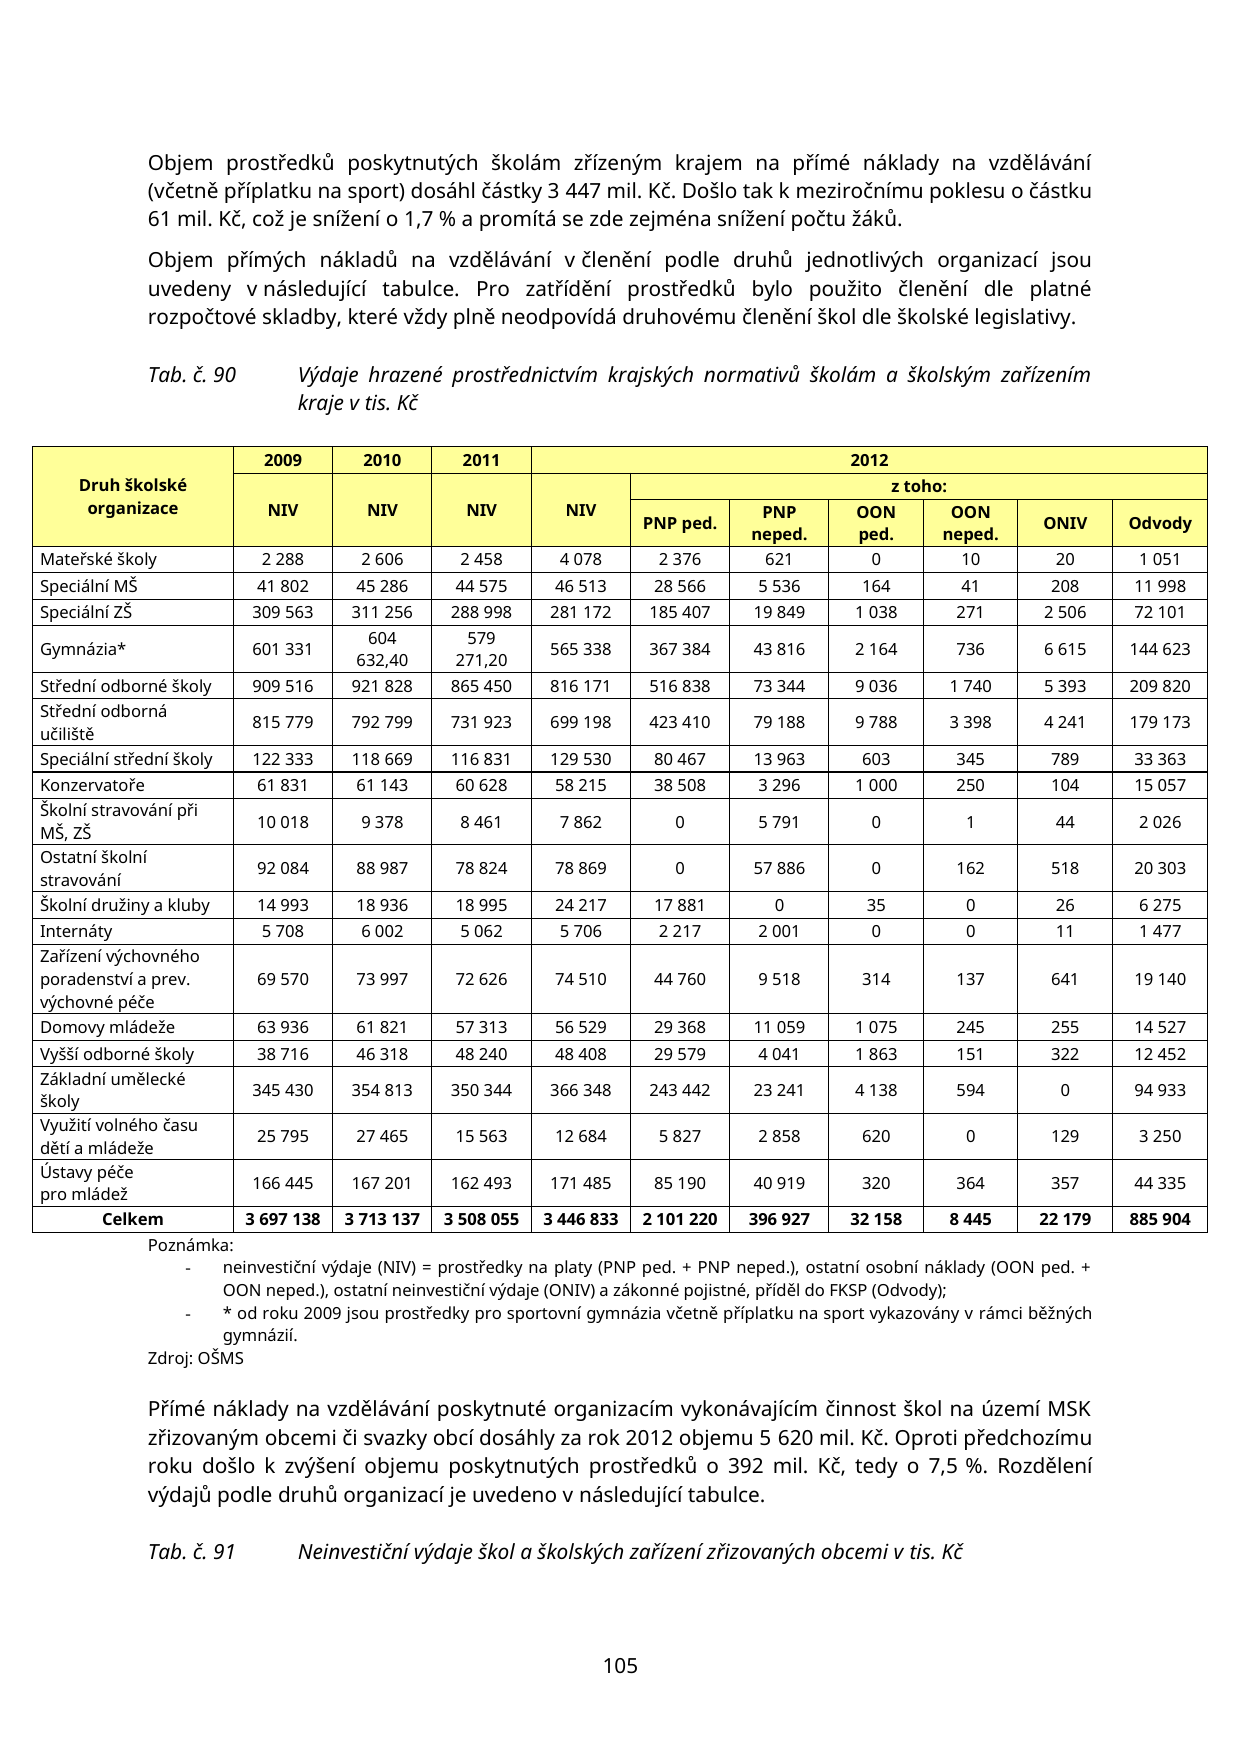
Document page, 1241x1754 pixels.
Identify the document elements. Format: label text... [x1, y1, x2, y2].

table_cell Speciální střední školy [33, 746, 233, 771]
table_cell 2 288 [234, 547, 332, 572]
table_cell 314 [829, 945, 923, 1013]
table_cell 271 [924, 600, 1017, 625]
table_cell 48 408 [532, 1041, 630, 1066]
table_cell 345 430 [234, 1067, 332, 1113]
table_cell 5 827 [631, 1114, 729, 1159]
table_cell 208 [1018, 573, 1112, 599]
table_cell 885 904 [1113, 1207, 1207, 1232]
table_cell 1 038 [829, 600, 923, 625]
table_cell 27 465 [333, 1114, 431, 1159]
table_cell 792 799 [333, 699, 431, 745]
table_cell 58 215 [532, 773, 630, 798]
table_cell Domovy mládeže [33, 1014, 233, 1040]
table_cell 1 051 [1113, 547, 1207, 572]
table_cell 40 919 [730, 1160, 828, 1206]
table_cell 14 527 [1113, 1014, 1207, 1040]
table_cell 79 188 [730, 699, 828, 745]
table_cell 789 [1018, 746, 1112, 771]
table_cell 129 [1018, 1114, 1112, 1159]
table_cell 0 [730, 892, 828, 917]
table_cell 46 318 [333, 1041, 431, 1066]
table_cell 8 461 [432, 799, 531, 844]
table_cell 209 820 [1113, 673, 1207, 698]
table_cell 0 [829, 919, 923, 944]
table_header 2011 [432, 447, 531, 473]
table_cell 122 333 [234, 746, 332, 771]
table_cell 14 993 [234, 892, 332, 917]
table_cell 5 393 [1018, 673, 1112, 698]
list neinvestiční výdaje (NIV) = prostředky na platy (PNP ped. + PNP neped.), ostatní osobní náklady (OON ped. + OON neped.), ostatní neinvestiční výdaje (ONIV) a zákonné pojistné, příděl do FKSP (Odvody); [185, 1256, 1092, 1301]
table_cell 35 [829, 892, 923, 917]
table_cell Ústavy péče pro mládež [33, 1160, 233, 1206]
table_cell 116 831 [432, 746, 531, 771]
table_cell 3 250 [1113, 1114, 1207, 1159]
table_cell 12 452 [1113, 1041, 1207, 1066]
table_cell z toho: [631, 474, 1207, 499]
table_cell 94 933 [1113, 1067, 1207, 1113]
table_cell 61 143 [333, 773, 431, 798]
table_cell 18 995 [432, 892, 531, 917]
table_cell 3 713 137 [333, 1207, 431, 1232]
table_cell 104 [1018, 773, 1112, 798]
table_cell 11 059 [730, 1014, 828, 1040]
table_cell 2 026 [1113, 799, 1207, 844]
table_cell Celkem [33, 1207, 233, 1232]
table_cell 518 [1018, 845, 1112, 891]
table_cell 10 018 [234, 799, 332, 844]
table_cell 85 190 [631, 1160, 729, 1206]
table_cell 78 869 [532, 845, 630, 891]
table_cell 921 828 [333, 673, 431, 698]
table_cell 245 [924, 1014, 1017, 1040]
list * od roku 2009 jsou prostředky pro sportovní gymnázia včetně příplatku na sport vykazovány v rámci běžných gymnázií. [185, 1301, 1092, 1347]
table_cell 162 493 [432, 1160, 531, 1206]
table_cell 0 [631, 845, 729, 891]
table_cell 9 036 [829, 673, 923, 698]
table_cell Speciální ZŠ [33, 600, 233, 625]
table_cell 9 378 [333, 799, 431, 844]
table_cell Internáty [33, 919, 233, 944]
table_cell 15 563 [432, 1114, 531, 1159]
table_cell 73 344 [730, 673, 828, 698]
table_header 2010 [333, 447, 431, 473]
table_cell 44 335 [1113, 1160, 1207, 1206]
table_cell 0 [924, 1114, 1017, 1159]
table_cell 621 [730, 547, 828, 572]
table_cell Odvody [1113, 500, 1207, 546]
table_cell 565 338 [532, 626, 630, 672]
table_cell 579 271,20 [432, 626, 531, 672]
table_cell Mateřské školy [33, 547, 233, 572]
text Poznámka: [148, 1233, 1092, 1256]
table_cell 2 164 [829, 626, 923, 672]
table_cell 167 201 [333, 1160, 431, 1206]
table_cell 29 579 [631, 1041, 729, 1066]
table_cell 288 998 [432, 600, 531, 625]
table_cell 17 881 [631, 892, 729, 917]
table_cell 118 669 [333, 746, 431, 771]
table_cell 601 331 [234, 626, 332, 672]
table_cell 23 241 [730, 1067, 828, 1113]
table_cell 72 626 [432, 945, 531, 1013]
table_cell 19 849 [730, 600, 828, 625]
table_cell 78 824 [432, 845, 531, 891]
table_cell 7 862 [532, 799, 630, 844]
table_header 2009 [234, 447, 332, 473]
table_cell Ostatní školní stravování [33, 845, 233, 891]
table_cell 736 [924, 626, 1017, 672]
table_cell 63 936 [234, 1014, 332, 1040]
table_cell 1 [924, 799, 1017, 844]
table_cell Konzervatoře [33, 773, 233, 798]
table_cell 354 813 [333, 1067, 431, 1113]
table_cell Využití volného času dětí a mládeže [33, 1114, 233, 1159]
table_cell 61 831 [234, 773, 332, 798]
table_cell 179 173 [1113, 699, 1207, 745]
table_cell 45 286 [333, 573, 431, 599]
table_cell 46 513 [532, 573, 630, 599]
table_cell OON ped. [829, 500, 923, 546]
table_cell 41 802 [234, 573, 332, 599]
table_cell 0 [924, 892, 1017, 917]
table_cell Základní umělecké školy [33, 1067, 233, 1113]
table_cell Zařízení výchovného poradenství a prev. výchovné péče [33, 945, 233, 1013]
table_cell 423 410 [631, 699, 729, 745]
table_cell 9 788 [829, 699, 923, 745]
table_cell 44 760 [631, 945, 729, 1013]
table_cell 364 [924, 1160, 1017, 1206]
table_cell 28 566 [631, 573, 729, 599]
table_cell 357 [1018, 1160, 1112, 1206]
table_cell 2 458 [432, 547, 531, 572]
table_cell 2 858 [730, 1114, 828, 1159]
text Objem přímých nákladů na vzdělávání v členění podle druhů jednotlivých organizací jsou uvedeny v následující tabulce. Pro zatřídění prostředků bylo použito členění dle platné rozpočtové skladby, které vždy plně neodpovídá druhovému členění škol dle školské legislativy. [148, 246, 1092, 331]
table_cell 92 084 [234, 845, 332, 891]
table_cell 38 508 [631, 773, 729, 798]
table_cell Speciální MŠ [33, 573, 233, 599]
table_cell 366 348 [532, 1067, 630, 1113]
table_cell 69 570 [234, 945, 332, 1013]
list Výdaje hrazené prostřednictvím krajských normativů školám a školským zařízením kraje v tis. Kč [148, 360, 1092, 417]
table_cell 0 [829, 799, 923, 844]
table_cell 2 001 [730, 919, 828, 944]
table_cell 185 407 [631, 600, 729, 625]
table_cell 80 467 [631, 746, 729, 771]
table_cell Střední odborná učiliště [33, 699, 233, 745]
table_cell 9 518 [730, 945, 828, 1013]
table_cell 603 [829, 746, 923, 771]
table_cell 162 [924, 845, 1017, 891]
table_cell 2 606 [333, 547, 431, 572]
table_cell 57 313 [432, 1014, 531, 1040]
table_cell 0 [924, 919, 1017, 944]
table_cell 243 442 [631, 1067, 729, 1113]
table_cell 20 [1018, 547, 1112, 572]
table_cell 3 697 138 [234, 1207, 332, 1232]
table_cell 60 628 [432, 773, 531, 798]
table_cell Vyšší odborné školy [33, 1041, 233, 1066]
table_cell 44 575 [432, 573, 531, 599]
table_cell 345 [924, 746, 1017, 771]
table_cell Gymnázia* [33, 626, 233, 672]
table_cell 604 632,40 [333, 626, 431, 672]
table_cell 56 529 [532, 1014, 630, 1040]
table_cell 137 [924, 945, 1017, 1013]
table_cell 4 241 [1018, 699, 1112, 745]
table_cell 3 446 833 [532, 1207, 630, 1232]
table_cell 88 987 [333, 845, 431, 891]
table_cell 4 078 [532, 547, 630, 572]
table_cell 350 344 [432, 1067, 531, 1113]
table_cell 41 [924, 573, 1017, 599]
table_cell 2 376 [631, 547, 729, 572]
table_cell 641 [1018, 945, 1112, 1013]
table_cell 594 [924, 1067, 1017, 1113]
table_cell 4 041 [730, 1041, 828, 1066]
table_cell 73 997 [333, 945, 431, 1013]
table_cell 5 791 [730, 799, 828, 844]
table_cell 72 101 [1113, 600, 1207, 625]
table_cell PNP ped. [631, 500, 729, 546]
table_cell 320 [829, 1160, 923, 1206]
table_cell NIV [532, 474, 630, 546]
table_cell 516 838 [631, 673, 729, 698]
table_cell 4 138 [829, 1067, 923, 1113]
table_cell 865 450 [432, 673, 531, 698]
table_cell 5 062 [432, 919, 531, 944]
table_cell 22 179 [1018, 1207, 1112, 1232]
table_cell Školní stravování při MŠ, ZŠ [33, 799, 233, 844]
table_cell 311 256 [333, 600, 431, 625]
table_cell 29 368 [631, 1014, 729, 1040]
table_cell 166 445 [234, 1160, 332, 1206]
table_cell 731 923 [432, 699, 531, 745]
table_cell 815 779 [234, 699, 332, 745]
table_cell 255 [1018, 1014, 1112, 1040]
table_cell 13 963 [730, 746, 828, 771]
table_cell 20 303 [1113, 845, 1207, 891]
table_cell 396 927 [730, 1207, 828, 1232]
table_cell 0 [829, 547, 923, 572]
table_cell PNP neped. [730, 500, 828, 546]
table_cell 1 740 [924, 673, 1017, 698]
table_cell 3 508 055 [432, 1207, 531, 1232]
table_cell 1 075 [829, 1014, 923, 1040]
table_cell 322 [1018, 1041, 1112, 1066]
table_cell 18 936 [333, 892, 431, 917]
table_cell 24 217 [532, 892, 630, 917]
text Zdroj: OŠMS [148, 1347, 1092, 1369]
table_cell Školní družiny a kluby [33, 892, 233, 917]
table_cell 0 [631, 799, 729, 844]
table_cell 74 510 [532, 945, 630, 1013]
table_cell 5 708 [234, 919, 332, 944]
table_cell 10 [924, 547, 1017, 572]
table_cell 5 706 [532, 919, 630, 944]
table_cell 171 485 [532, 1160, 630, 1206]
table_cell 164 [829, 573, 923, 599]
table_cell 43 816 [730, 626, 828, 672]
table_cell 144 623 [1113, 626, 1207, 672]
table_cell 61 821 [333, 1014, 431, 1040]
table_cell 11 [1018, 919, 1112, 944]
table_cell 1 863 [829, 1041, 923, 1066]
table_cell 699 198 [532, 699, 630, 745]
table_cell 367 384 [631, 626, 729, 672]
table_cell 44 [1018, 799, 1112, 844]
table_cell NIV [432, 474, 531, 546]
table_cell 38 716 [234, 1041, 332, 1066]
table_cell 151 [924, 1041, 1017, 1066]
table_header 2012 [532, 447, 1207, 473]
table_cell 1 477 [1113, 919, 1207, 944]
table_cell 12 684 [532, 1114, 630, 1159]
table_cell 1 000 [829, 773, 923, 798]
table_cell ONIV [1018, 500, 1112, 546]
table_cell 3 398 [924, 699, 1017, 745]
text Přímé náklady na vzdělávání poskytnuté organizacím vykonávajícím činnost škol na území MSK zřizovaným obcemi či svazky obcí dosáhly za rok 2012 objemu 5 620 mil. Kč. Oproti předchozímu roku došlo k zvýšení objemu poskytnutých prostředků o 392 mil. Kč, tedy o 7,5 %. Rozdělení výdajů podle druhů organizací je uvedeno v následující tabulce. [148, 1394, 1092, 1508]
table_cell 11 998 [1113, 573, 1207, 599]
list Neinvestiční výdaje škol a školských zařízení zřizovaných obcemi v tis. Kč [148, 1537, 1092, 1566]
table_cell 32 158 [829, 1207, 923, 1232]
table_cell 309 563 [234, 600, 332, 625]
table_cell 816 171 [532, 673, 630, 698]
table_cell NIV [234, 474, 332, 546]
table_cell NIV [333, 474, 431, 546]
table_cell 6 002 [333, 919, 431, 944]
table_cell 2 506 [1018, 600, 1112, 625]
table_cell 0 [1018, 1067, 1112, 1113]
table_cell 281 172 [532, 600, 630, 625]
table_cell 129 530 [532, 746, 630, 771]
table_cell 0 [829, 845, 923, 891]
table_cell 3 296 [730, 773, 828, 798]
table_cell 48 240 [432, 1041, 531, 1066]
table_cell 250 [924, 773, 1017, 798]
text Objem prostředků poskytnutých školám zřízeným krajem na přímé náklady na vzdělávání (včetně příplatku na sport) dosáhl částky 3 447 mil. Kč. Došlo tak k meziročnímu poklesu o částku 61 mil. Kč, což je snížení o 1,7 % a promítá se zde zejména snížení počtu žáků. [148, 148, 1092, 233]
table_cell 6 275 [1113, 892, 1207, 917]
table_cell 57 886 [730, 845, 828, 891]
table_cell 2 101 220 [631, 1207, 729, 1232]
table_cell 620 [829, 1114, 923, 1159]
table_cell 15 057 [1113, 773, 1207, 798]
table_cell 909 516 [234, 673, 332, 698]
table_cell 5 536 [730, 573, 828, 599]
table_cell 33 363 [1113, 746, 1207, 771]
table_cell 19 140 [1113, 945, 1207, 1013]
table_cell Střední odborné školy [33, 673, 233, 698]
table_header Druh školské organizace [33, 447, 233, 546]
table_cell 25 795 [234, 1114, 332, 1159]
table_cell 8 445 [924, 1207, 1017, 1232]
table_cell 2 217 [631, 919, 729, 944]
table_cell 6 615 [1018, 626, 1112, 672]
table_cell OON neped. [924, 500, 1017, 546]
table_cell 26 [1018, 892, 1112, 917]
